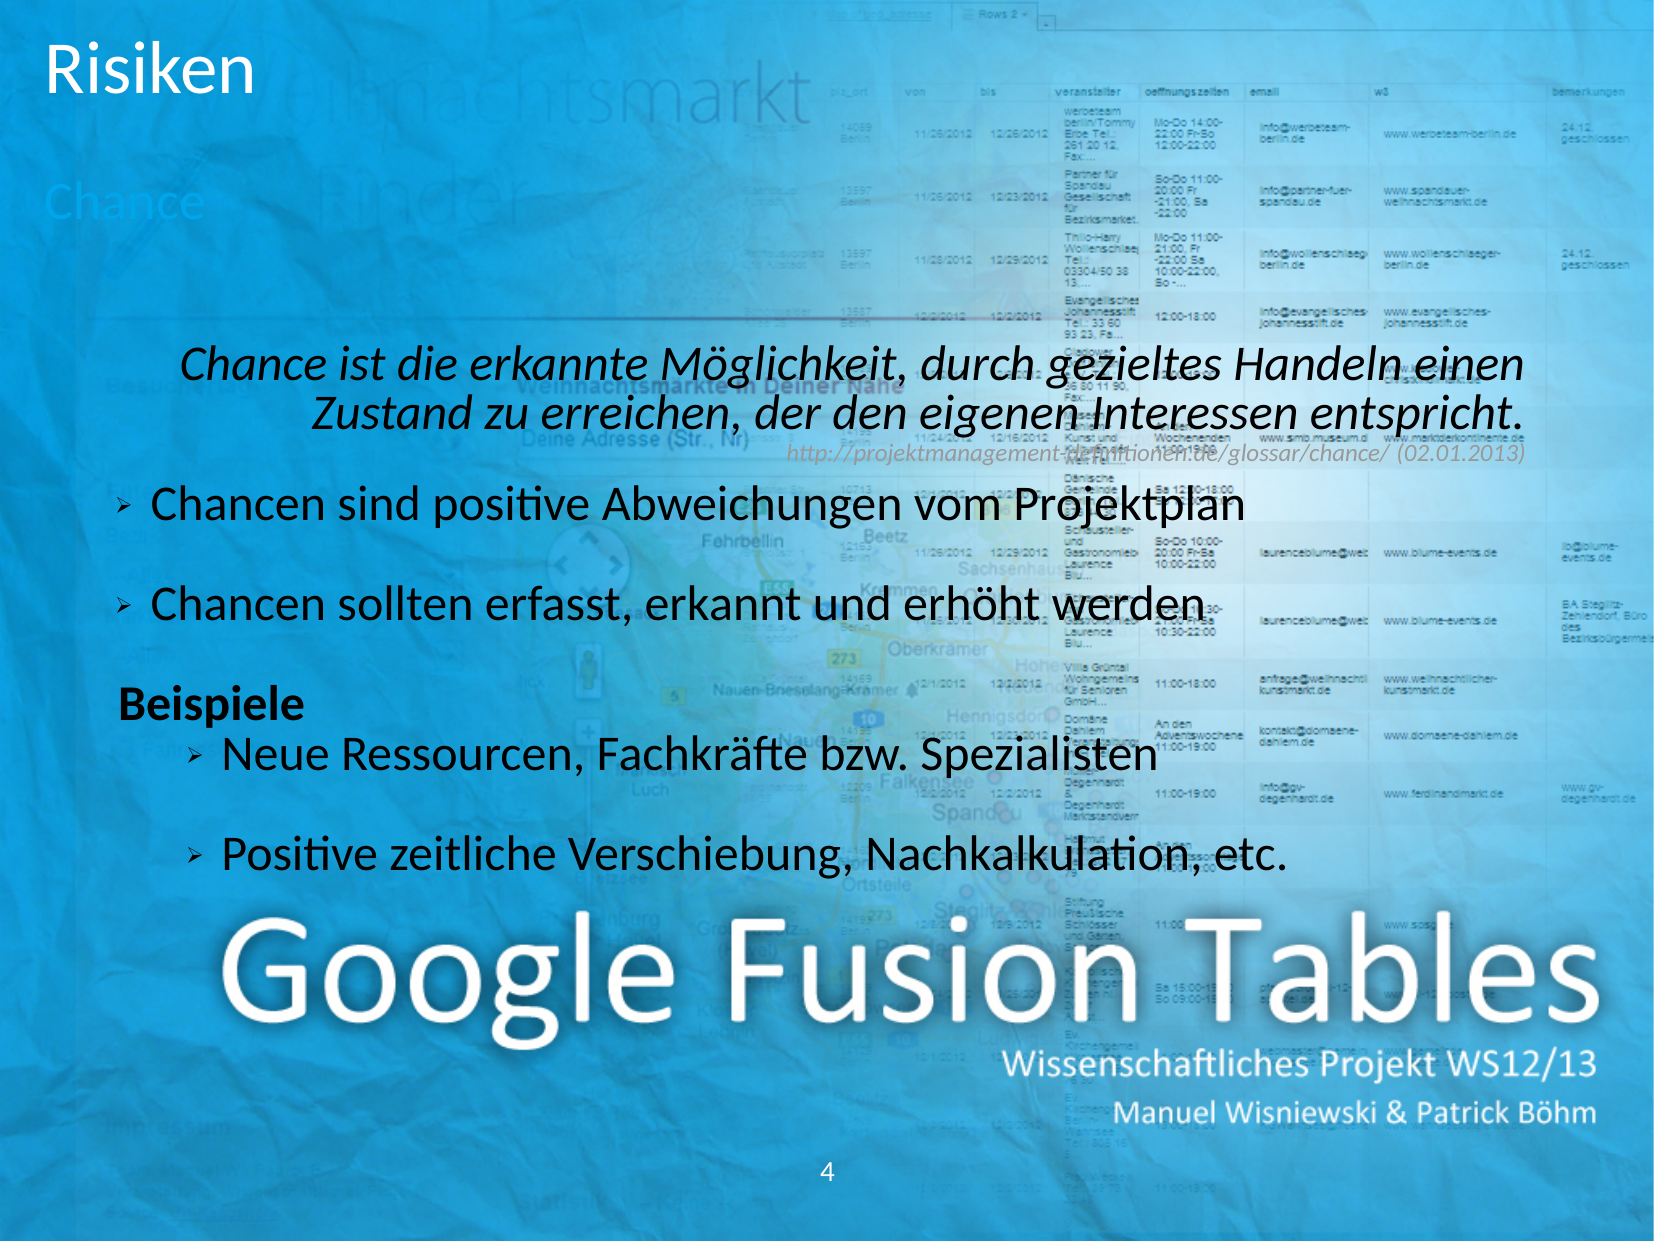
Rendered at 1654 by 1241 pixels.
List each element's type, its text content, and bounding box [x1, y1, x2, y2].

text_box Chance Chancen sind positive Abweichungen vom Projektplan Chancen sollten erfasst, erkannt und erhöht werden Beispiele Neue Ressourcen, Fachkräfte bzw. Spezialisten Positive zeitliche Verschiebung, Nachkalkulation, etc. [29, 171, 1625, 1107]
text_box Risiken [29, 29, 1270, 137]
text_box Chance ist die erkannte Möglichkeit, durch gezieltes Handeln einen Zustand zu erreichen, der den eigenen Interessen entspricht. http://projektmanagement-definitionen.de/glossar/chance/ (02.01.2013) [112, 335, 1541, 674]
picture [0, 0, 1654, 1241]
